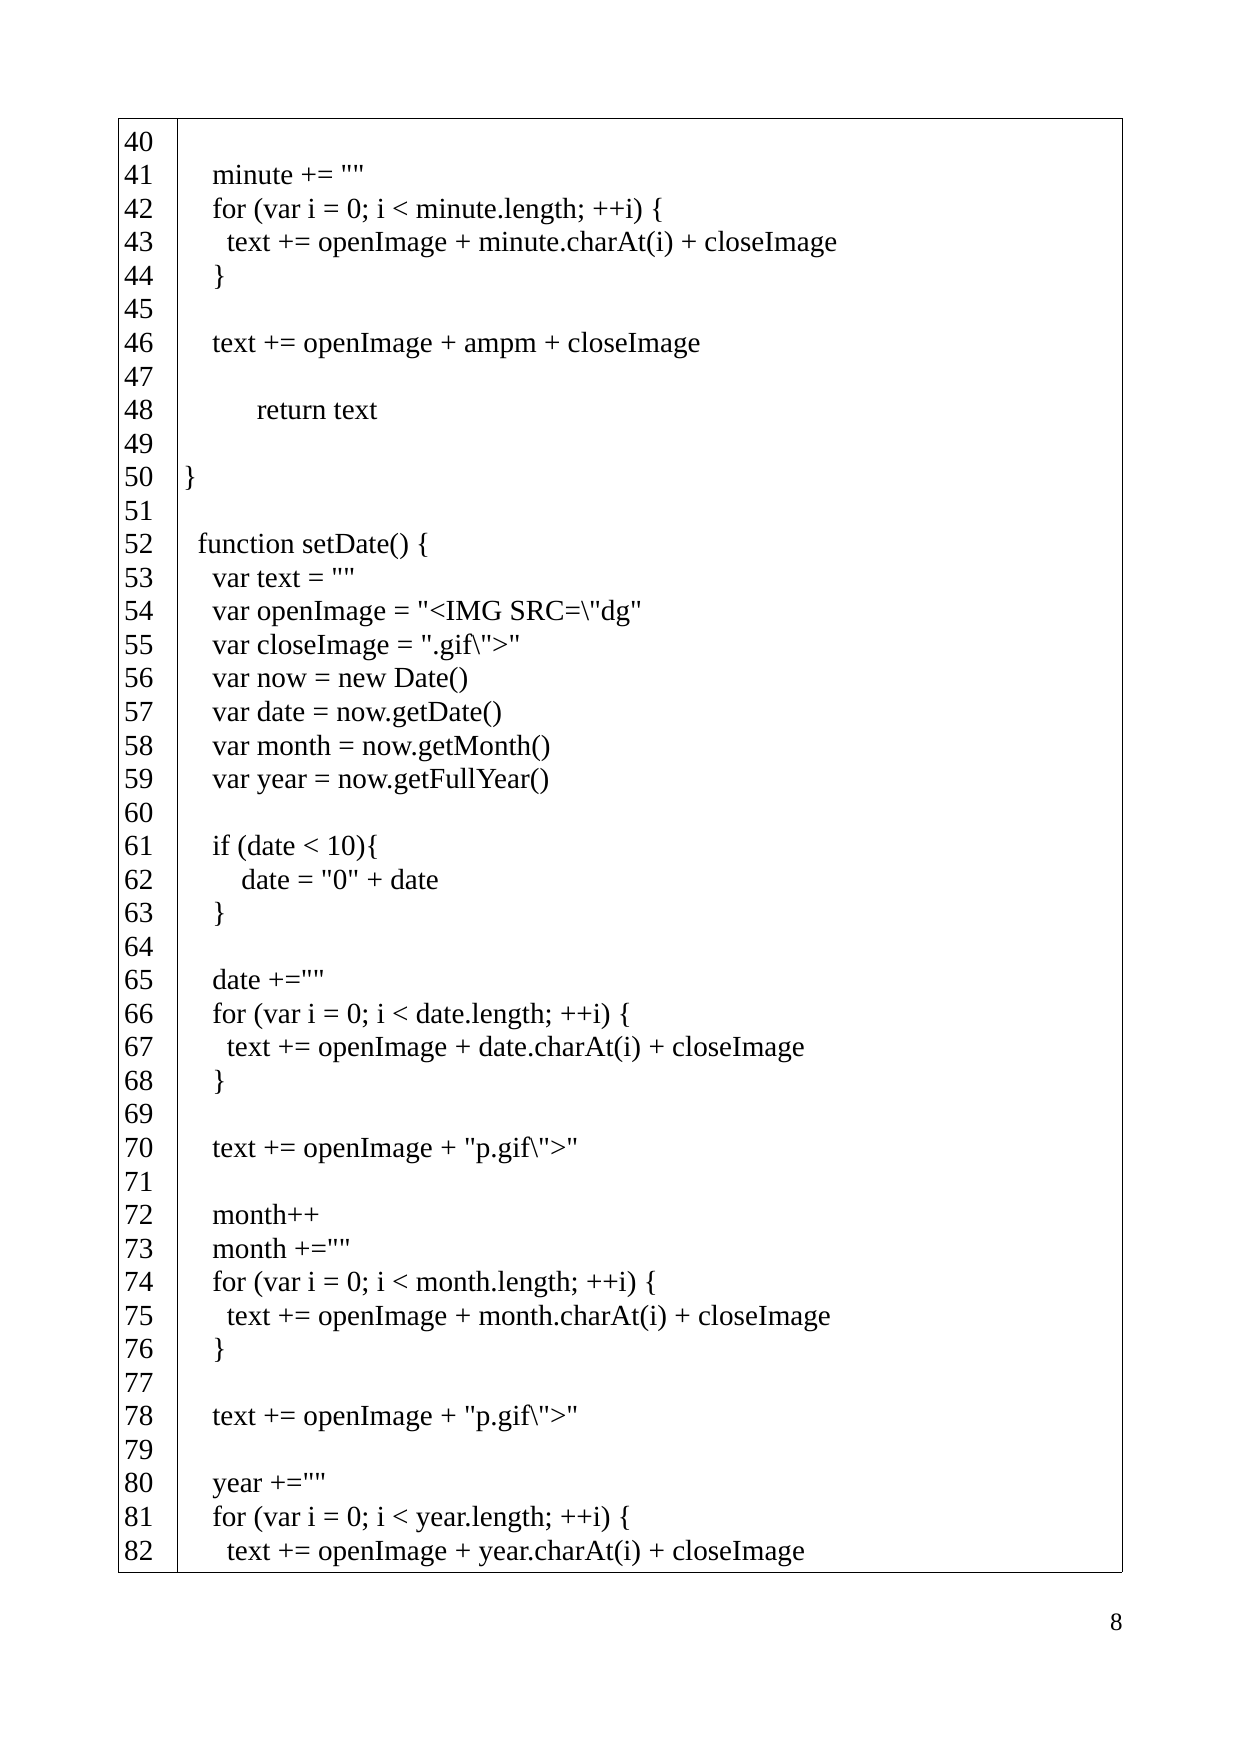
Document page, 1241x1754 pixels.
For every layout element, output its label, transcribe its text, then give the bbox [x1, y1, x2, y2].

table_header minute += "" for (var i = 0; i < minute.length; ++i) { text += openImage + minute.charAt(i) + closeImage } text += openImage + ampm + closeImage return text } function setDate() { var text = "" var openImage = "<IMG SRC=\"dg" var closeImage = ".gif\">" var now = new Date() var date = now.getDate() var month = now.getMonth() var year = now.getFullYear() if (date < 10){ date = "0" + date } date +="" for (var i = 0; i < date.length; ++i) { text += openImage + date.charAt(i) + closeImage } text += openImage + "p.gif\">" month++ month +="" for (var i = 0; i < month.length; ++i) { text += openImage + month.charAt(i) + closeImage } text += openImage + "p.gif\">" year +="" for (var i = 0; i < year.length; ++i) { text += openImage + year.charAt(i) + closeImage [178, 119, 1122, 1572]
table_header 40 41 42 43 44 45 46 47 48 49 50 51 52 53 54 55 56 57 58 59 60 61 62 63 64 65 66 67 68 69 70 71 72 73 74 75 76 77 78 79 80 81 82 [119, 119, 177, 1572]
